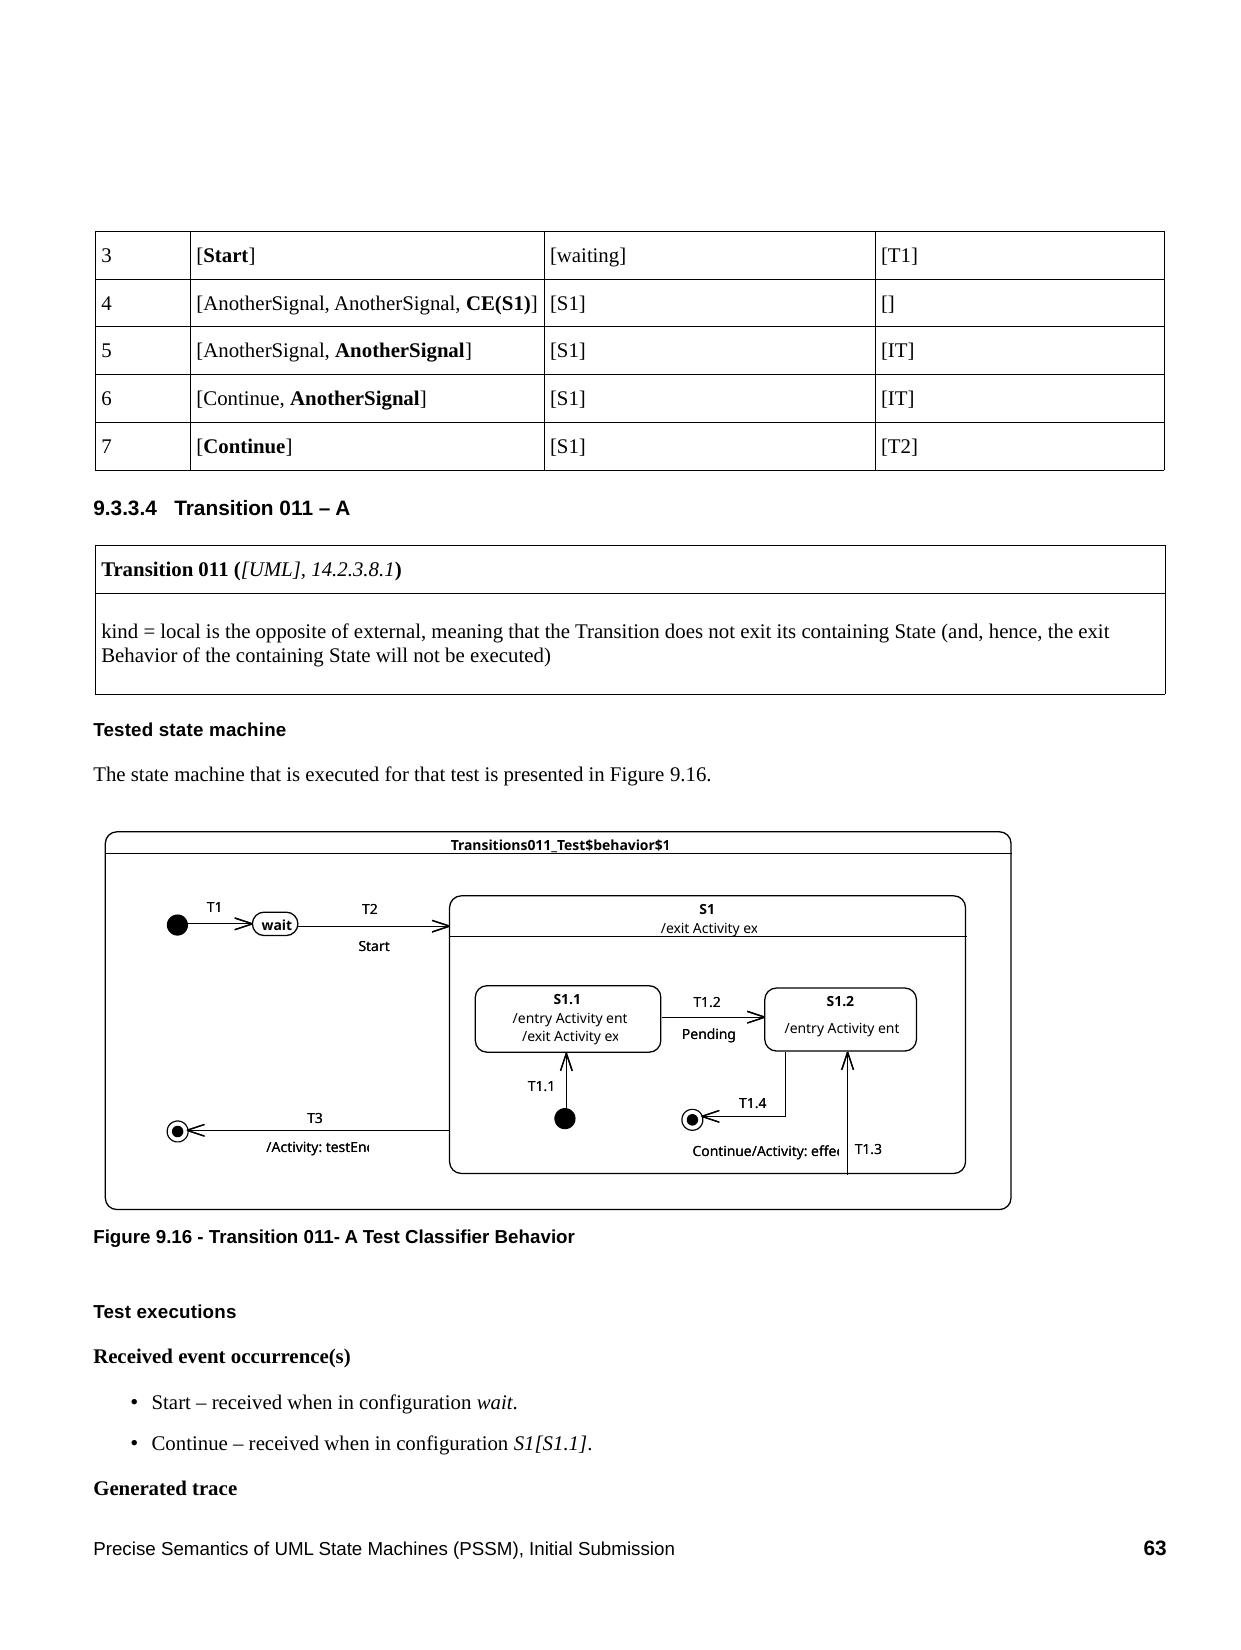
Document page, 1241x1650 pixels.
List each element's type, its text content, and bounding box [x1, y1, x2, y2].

text Generated trace [93, 1476, 1164, 1500]
table_cell [IT] [876, 327, 1164, 374]
table_cell [AnotherSignal, AnotherSignal] [191, 327, 544, 374]
table_cell [waiting] [545, 232, 875, 279]
table_cell kind = local is the opposite of external, meaning that the Transition does not exit its containing State (and, hence, the exit Behavior of the containing State will not be executed) [96, 594, 1165, 694]
table_cell 7 [96, 423, 190, 469]
table_cell [T1] [876, 232, 1164, 279]
table_cell [AnotherSignal, AnotherSignal, CE(S1)] [191, 280, 544, 326]
table_cell [S1] [545, 327, 875, 374]
list Continue – received when in configuration S1[S1.1]. [131, 1430, 1164, 1455]
table_cell 3 [96, 232, 190, 279]
table_cell [S1] [545, 375, 875, 422]
table_cell [S1] [545, 280, 875, 326]
list Start – received when in configuration wait. [131, 1389, 1164, 1414]
table_cell [Start] [191, 232, 544, 279]
table_cell [S1] [545, 423, 875, 469]
table_cell 4 [96, 280, 190, 326]
subtitle Tested state machine [93, 719, 1164, 741]
table_cell [IT] [876, 375, 1164, 422]
table_cell [Continue, AnotherSignal] [191, 375, 544, 422]
table_cell [Continue] [191, 423, 544, 469]
table_cell 6 [96, 375, 190, 422]
table_cell 5 [96, 327, 190, 374]
table_cell [] [876, 280, 1164, 326]
text Received event occurrence(s) [93, 1343, 1164, 1368]
text Figure 9.16 - Transition 011- A Test Classifier Behavior [93, 819, 1127, 1248]
text The state machine that is executed for that test is presented in Figure 9.16. [93, 762, 1164, 786]
subtitle Transition 011 – A [93, 495, 1164, 520]
table_header Transition 011 ([UML], 14.2.3.8.1) [96, 546, 1165, 592]
table_cell [T2] [876, 423, 1164, 469]
subtitle Test executions [93, 1301, 1164, 1322]
